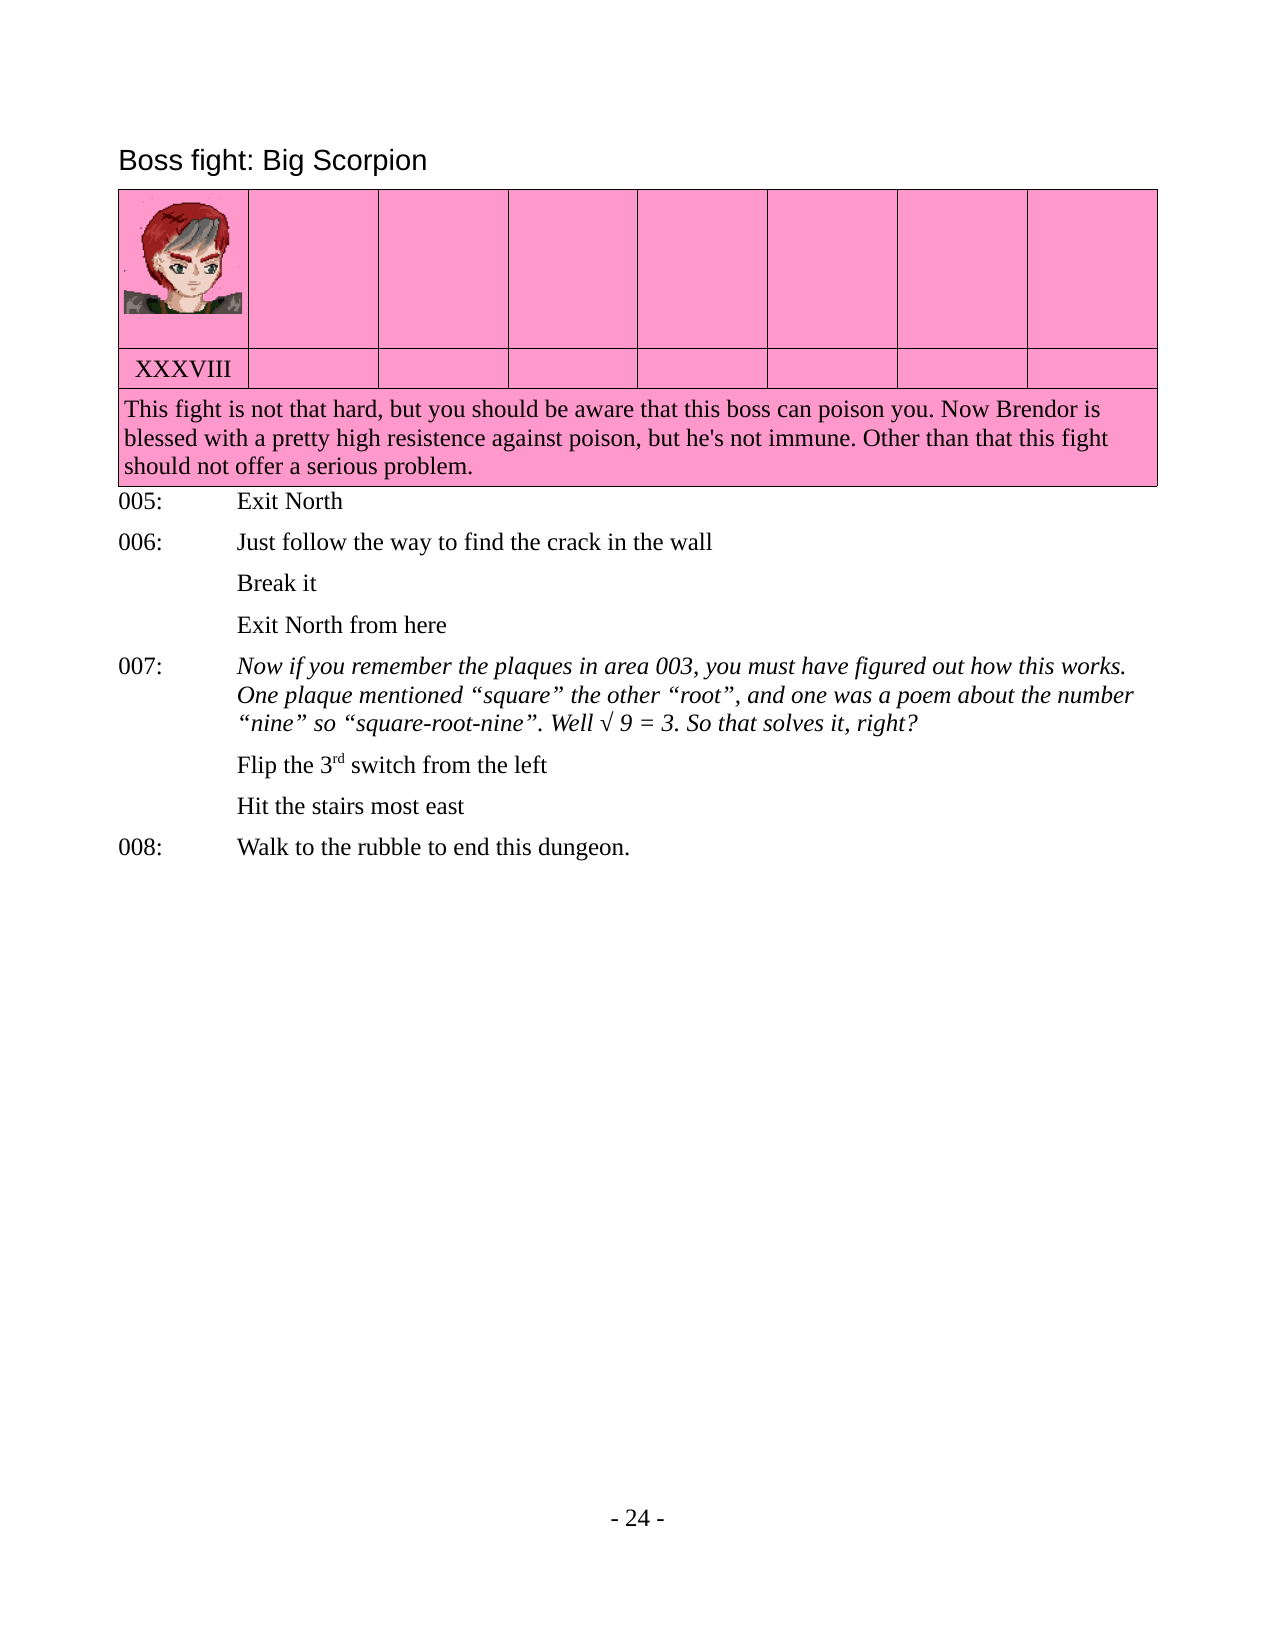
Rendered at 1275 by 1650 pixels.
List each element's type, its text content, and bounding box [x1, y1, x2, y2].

text Hit the stairs most east [118, 791, 1157, 820]
table_cell [768, 349, 897, 388]
table_header [249, 190, 378, 348]
table_header [379, 190, 508, 348]
table_cell [1028, 349, 1157, 388]
text 005: Exit North [118, 487, 1157, 515]
table_cell [638, 349, 767, 388]
text Flip the 3rd switch from the left [118, 750, 1157, 778]
picture [123, 195, 243, 314]
table_cell [898, 349, 1027, 388]
table_header [638, 190, 767, 348]
table_cell [379, 349, 508, 388]
text 008: Walk to the rubble to end this dungeon. [118, 832, 1157, 861]
table_cell [509, 349, 637, 388]
text 006: Just follow the way to find the crack in the wall [118, 527, 1157, 556]
table_header [119, 190, 248, 348]
text Exit North from here [118, 610, 1157, 638]
table_cell XXXVIII [119, 349, 248, 388]
table_header [509, 190, 637, 348]
table_header [1028, 190, 1157, 348]
table_header [898, 190, 1027, 348]
table_cell [249, 349, 378, 388]
subtitle Boss fight: Big Scorpion [118, 143, 1157, 177]
text 007: Now if you remember the plaques in area 003, you must have figured out how this works. One plaque mentioned “square” the other “root”, and one was a poem about the number “nine” so “square-root-nine”. Well √ 9 = 3. So that solves it, right? [118, 651, 1157, 737]
text Break it [118, 568, 1157, 597]
table_header [768, 190, 897, 348]
table_cell This fight is not that hard, but you should be aware that this boss can poison you. Now Brendor is blessed with a pretty high resistence against poison, but he's not immune. Other than that this fight should not offer a serious problem. [119, 389, 1157, 486]
